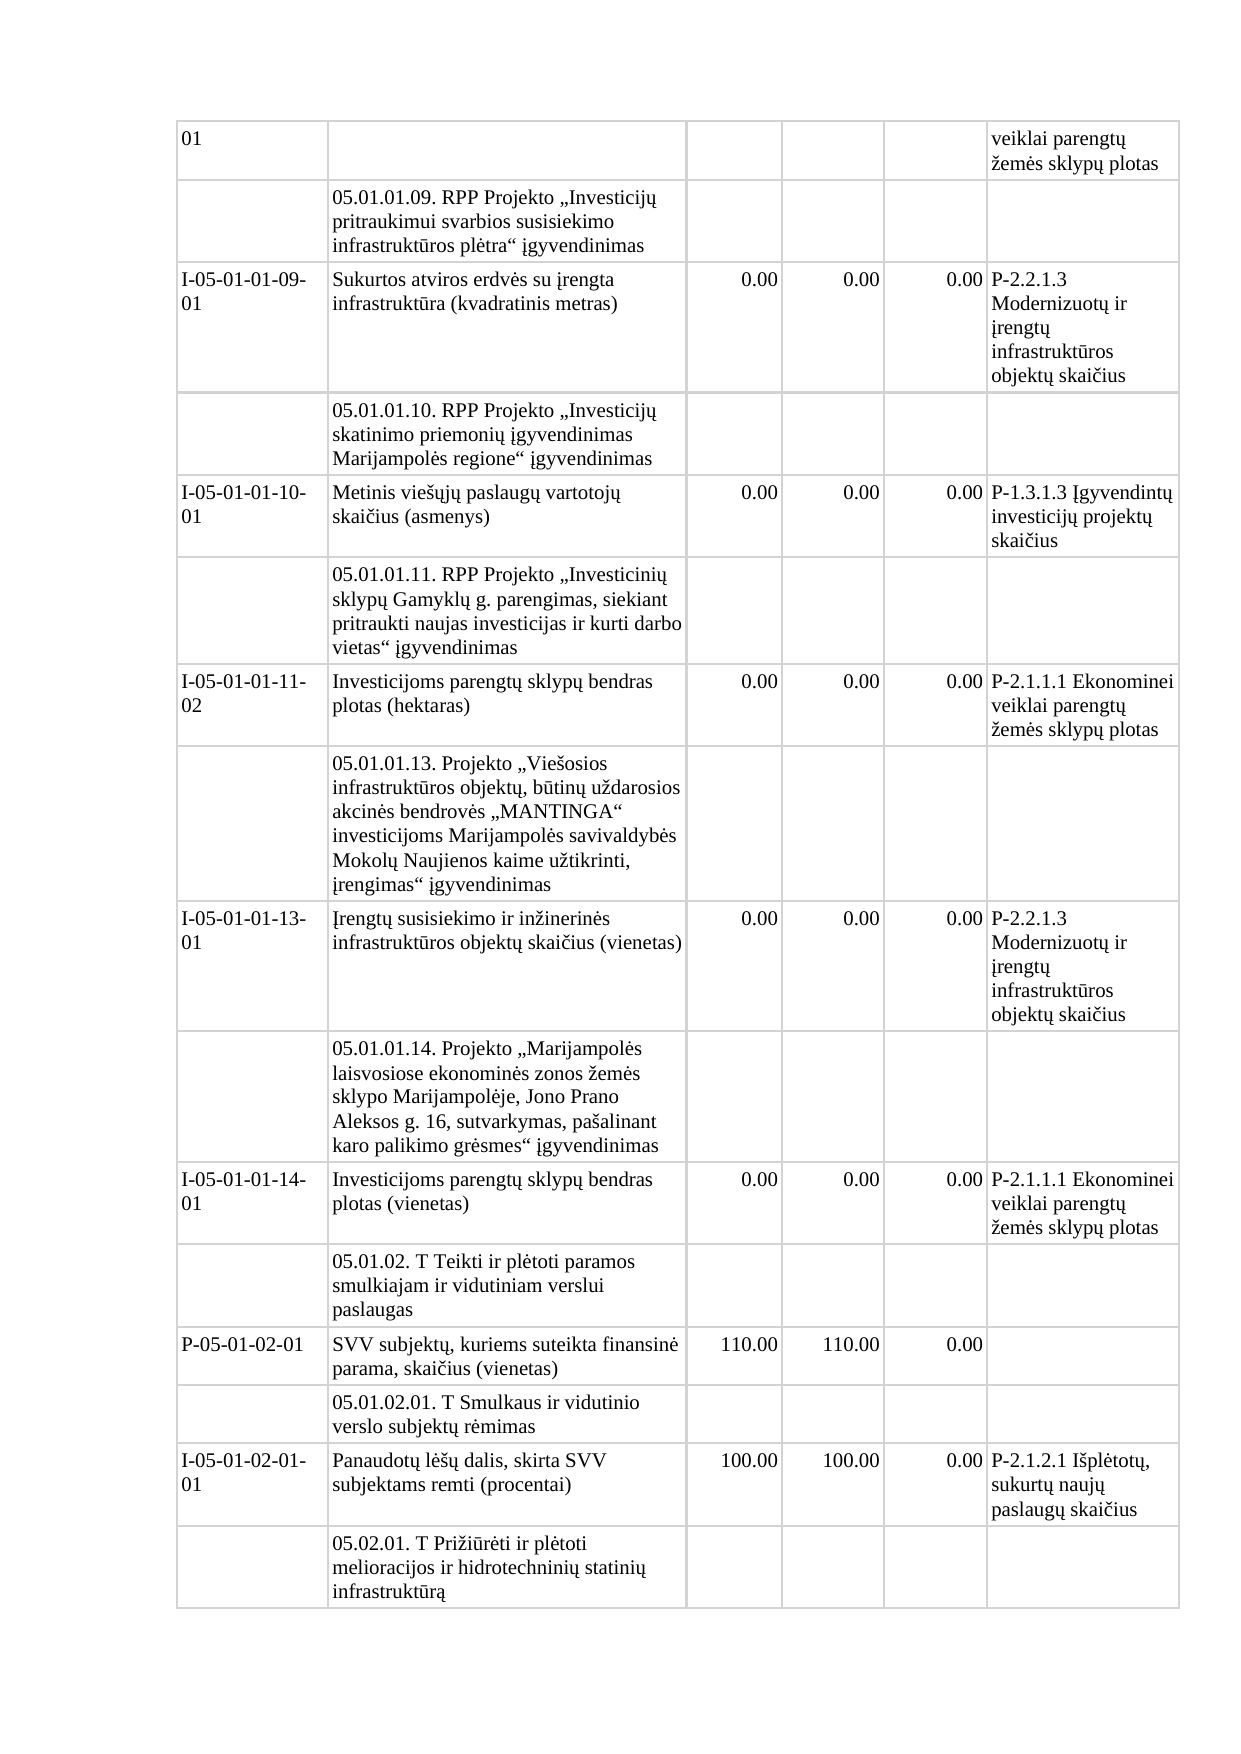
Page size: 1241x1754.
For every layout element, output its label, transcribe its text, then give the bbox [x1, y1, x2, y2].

table_cell 05.01.02.01. T Smulkaus ir vidutinio verslo subjektų rėmimas [329, 1386, 685, 1442]
table_cell [783, 1527, 883, 1607]
table_cell 01 [178, 122, 327, 178]
table_cell 05.01.01.14. Projekto „Marijampolės laisvosiose ekonominės zonos žemės sklypo Marijampolėje, Jono Prano Aleksos g. 16, sutvarkymas, pašalinant karo palikimo grėsmes“ įgyvendinimas [329, 1032, 685, 1161]
table_cell [885, 181, 986, 261]
table_cell 05.01.01.13. Projekto „Viešosios infrastruktūros objektų, būtinų uždarosios akcinės bendrovės „MANTINGA“ investicijoms Marijampolės savivaldybės Mokolų Naujienos kaime užtikrinti, įrengimas“ įgyvendinimas [329, 747, 685, 900]
table_cell [688, 558, 781, 663]
table_cell [988, 181, 1178, 261]
table_cell 0.00 [885, 1328, 986, 1384]
table_cell [783, 394, 883, 474]
table_cell [178, 394, 327, 474]
table_cell [329, 122, 685, 178]
table_cell P-2.2.1.3 Modernizuotų ir įrengtų infrastruktūros objektų skaičius [988, 263, 1178, 391]
table_cell [783, 747, 883, 900]
table_cell [783, 181, 883, 261]
table_cell I-05-01-01-13-01 [178, 902, 327, 1030]
table_cell 0.00 [688, 902, 781, 1030]
table_cell [988, 1328, 1178, 1384]
table_cell [688, 122, 781, 178]
table_cell [885, 394, 986, 474]
table_cell 110.00 [783, 1328, 883, 1384]
table_cell 05.01.01.09. RPP Projekto „Investicijų pritraukimui svarbios susisiekimo infrastruktūros plėtra“ įgyvendinimas [329, 181, 685, 261]
table_cell 0.00 [688, 263, 781, 391]
table_cell [988, 1032, 1178, 1161]
table_cell 110.00 [688, 1328, 781, 1384]
table_cell P-05-01-02-01 [178, 1328, 327, 1384]
table_cell P-2.2.1.3 Modernizuotų ir įrengtų infrastruktūros objektų skaičius [988, 902, 1178, 1030]
table_cell 0.00 [885, 1163, 986, 1243]
table_cell 05.01.01.11. RPP Projekto „Investicinių sklypų Gamyklų g. parengimas, siekiant pritraukti naujas investicijas ir kurti darbo vietas“ įgyvendinimas [329, 558, 685, 663]
table_cell Investicijoms parengtų sklypų bendras plotas (vienetas) [329, 1163, 685, 1243]
table_cell [178, 1032, 327, 1161]
table_cell [885, 122, 986, 178]
table_cell 05.02.01. T Prižiūrėti ir plėtoti melioracijos ir hidrotechninių statinių infrastruktūrą [329, 1527, 685, 1607]
table_cell [178, 1245, 327, 1326]
table_cell I-05-01-01-10-01 [178, 476, 327, 556]
table_cell Metinis viešųjų paslaugų vartotojų skaičius (asmenys) [329, 476, 685, 556]
table_cell SVV subjektų, kuriems suteikta finansinė parama, skaičius (vienetas) [329, 1328, 685, 1384]
table_cell [178, 1527, 327, 1607]
table_cell 0.00 [688, 665, 781, 745]
table_cell [988, 558, 1178, 663]
table_cell [178, 1386, 327, 1442]
table_cell 0.00 [783, 665, 883, 745]
table_cell Investicijoms parengtų sklypų bendras plotas (hektaras) [329, 665, 685, 745]
table_cell P-1.3.1.3 Įgyvendintų investicijų projektų skaičius [988, 476, 1178, 556]
table_cell [885, 1527, 986, 1607]
table_cell 0.00 [885, 476, 986, 556]
table_cell [783, 122, 883, 178]
table_cell [783, 558, 883, 663]
table_cell [688, 394, 781, 474]
table_cell [688, 747, 781, 900]
table_cell 0.00 [783, 902, 883, 1030]
table_cell [178, 747, 327, 900]
table_cell 0.00 [783, 476, 883, 556]
table_cell 0.00 [783, 1163, 883, 1243]
table_cell [885, 558, 986, 663]
table_cell 05.01.01.10. RPP Projekto „Investicijų skatinimo priemonių įgyvendinimas Marijampolės regione“ įgyvendinimas [329, 394, 685, 474]
table_cell 0.00 [885, 665, 986, 745]
table_cell Panaudotų lėšų dalis, skirta SVV subjektams remti (procentai) [329, 1444, 685, 1524]
table_cell 0.00 [885, 902, 986, 1030]
table_cell 05.01.02. T Teikti ir plėtoti paramos smulkiajam ir vidutiniam verslui paslaugas [329, 1245, 685, 1326]
table_cell [688, 1527, 781, 1607]
table_cell [688, 1032, 781, 1161]
table_cell [885, 747, 986, 900]
table_cell Įrengtų susisiekimo ir inžinerinės infrastruktūros objektų skaičius (vienetas) [329, 902, 685, 1030]
table_cell 0.00 [783, 263, 883, 391]
table_cell [688, 1245, 781, 1326]
table_cell 0.00 [885, 263, 986, 391]
table_cell P-2.1.2.1 Išplėtotų, sukurtų naujų paslaugų skaičius [988, 1444, 1178, 1524]
table_cell [688, 1386, 781, 1442]
table_cell [885, 1245, 986, 1326]
table_cell [988, 747, 1178, 900]
table_cell I-05-01-01-14-01 [178, 1163, 327, 1243]
table_cell 0.00 [688, 476, 781, 556]
table_cell I-05-01-01-09-01 [178, 263, 327, 391]
table_cell [885, 1032, 986, 1161]
table_cell [988, 1527, 1178, 1607]
table_cell [885, 1386, 986, 1442]
table_cell 100.00 [783, 1444, 883, 1524]
table_cell [988, 1386, 1178, 1442]
table_cell [783, 1245, 883, 1326]
table_cell I-05-01-02-01-01 [178, 1444, 327, 1524]
table_cell [988, 1245, 1178, 1326]
table_cell [688, 181, 781, 261]
table_cell veiklai parengtų žemės sklypų plotas [988, 122, 1178, 178]
table_cell P-2.1.1.1 Ekonominei veiklai parengtų žemės sklypų plotas [988, 1163, 1178, 1243]
table_cell 0.00 [885, 1444, 986, 1524]
table_cell [178, 181, 327, 261]
table_cell [988, 394, 1178, 474]
table_cell Sukurtos atviros erdvės su įrengta infrastruktūra (kvadratinis metras) [329, 263, 685, 391]
table_cell 100.00 [688, 1444, 781, 1524]
table_cell [783, 1032, 883, 1161]
table_cell [783, 1386, 883, 1442]
table_cell I-05-01-01-11-02 [178, 665, 327, 745]
table_cell [178, 558, 327, 663]
table_cell 0.00 [688, 1163, 781, 1243]
table_cell P-2.1.1.1 Ekonominei veiklai parengtų žemės sklypų plotas [988, 665, 1178, 745]
